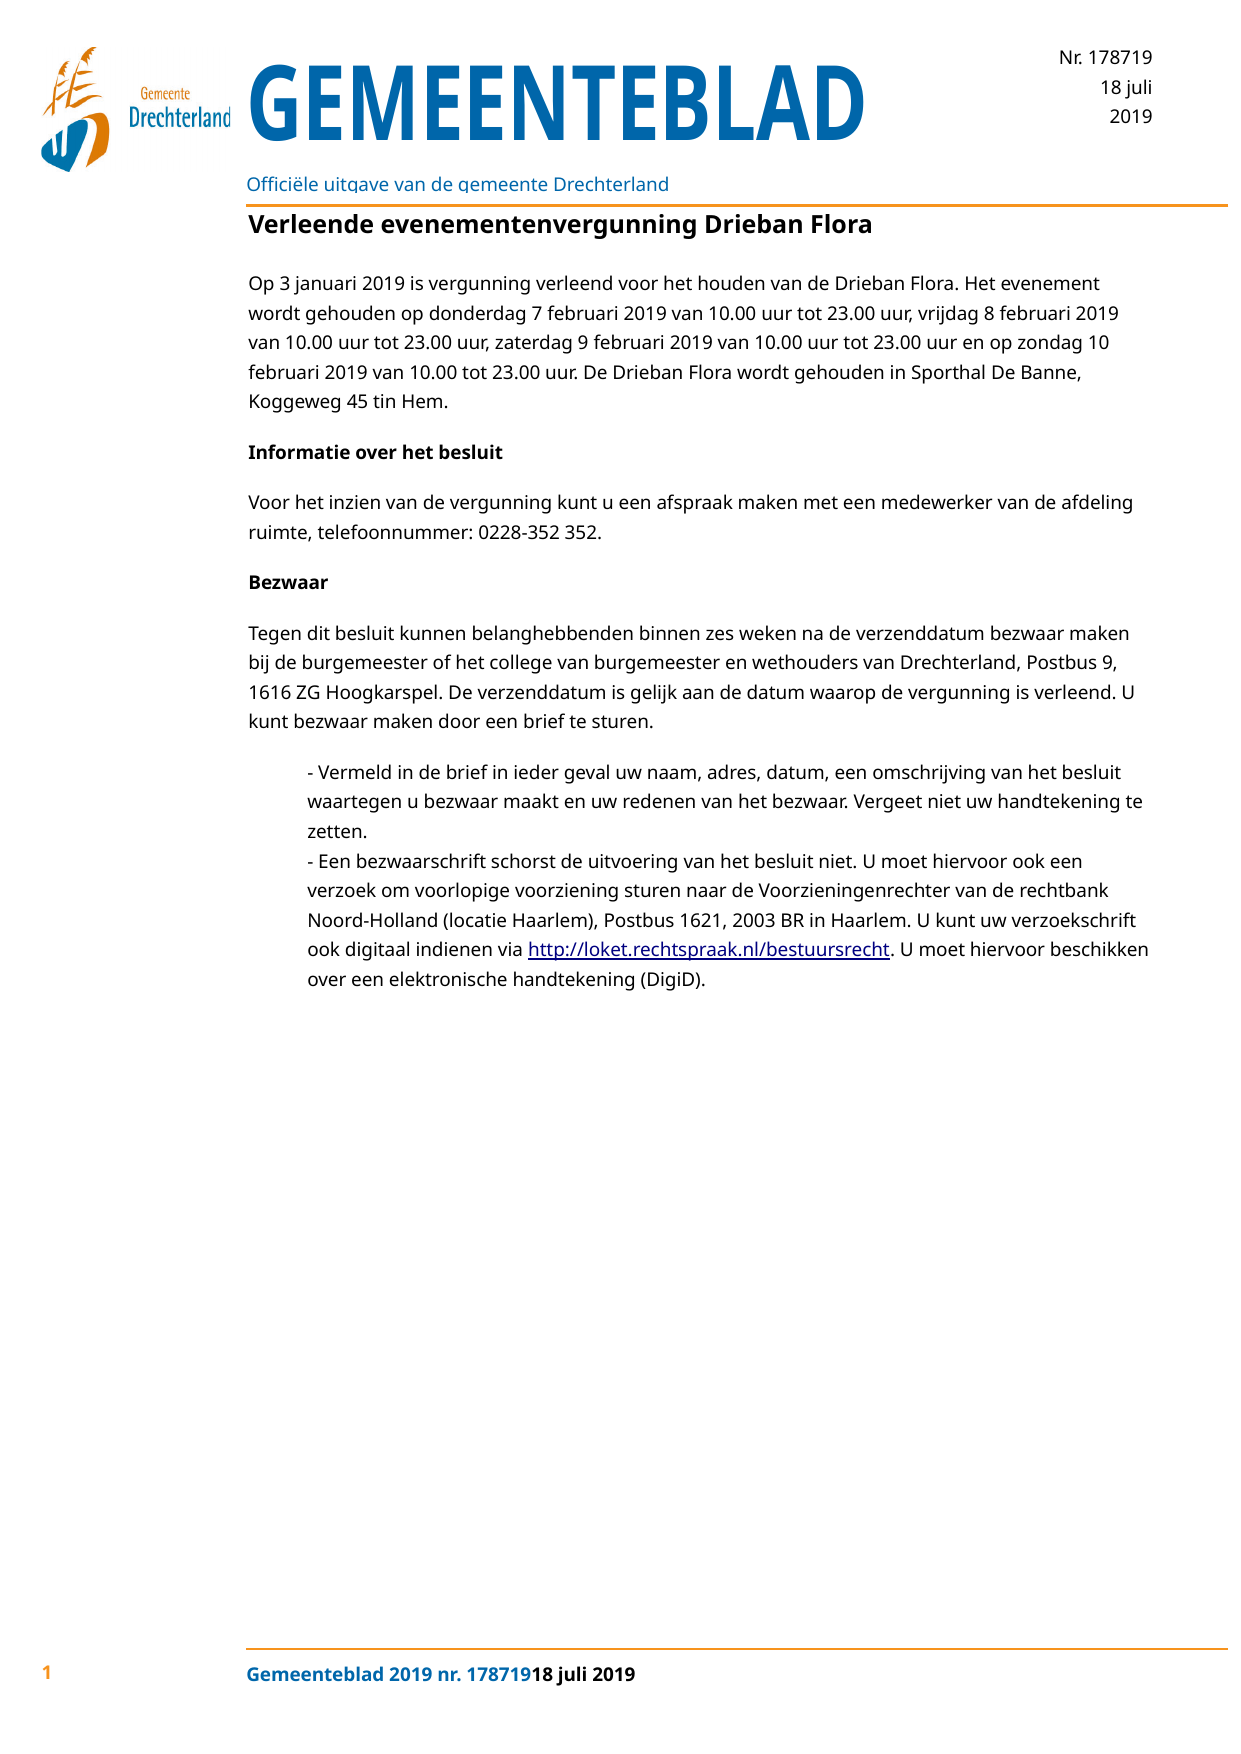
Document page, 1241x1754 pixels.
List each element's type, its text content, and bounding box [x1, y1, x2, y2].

text Voor het inzien van de vergunning kunt u een afspraak maken met een medewerker van de afdeling ruimte, telefoonnummer: 0228-352 352. [248, 489, 1152, 545]
text Informatie over het besluit [248, 439, 1152, 465]
picture [226, 115, 231, 124]
text Verleende evenementenvergunning Drieban Flora [248, 207, 1152, 241]
text Tegen dit besluit kunnen belanghebbenden binnen zes weken na de verzenddatum bezwaar maken bij de burgemeester of het college van burgemeester en wethouders van Drechterland, Postbus 9, 1616 ZG Hoogkarspel. De verzenddatum is gelijk aan de datum waarop de vergunning is verleend. U kunt bezwaar maken door een brief te sturen. [248, 620, 1152, 734]
list - Een bezwaarschrift schorst de uitvoering van het besluit niet. U moet hiervoor ook een verzoek om voorlopige voorziening sturen naar de Voorzieningenrechter van de rechtbank Noord-Holland (locatie Haarlem), Postbus 1621, 2003 BR in Haarlem. U kunt uw verzoekschrift ook digitaal indienen via http://loket.rechtspraak.nl/bestuursrecht. U moet hiervoor beschikken over een elektronische handtekening (DigiD). [248, 848, 1152, 992]
picture [41, 47, 231, 172]
text Op 3 januari 2019 is vergunning verleend voor het houden van de Drieban Flora. Het evenement wordt gehouden op donderdag 7 februari 2019 van 10.00 uur tot 23.00 uur, vrijdag 8 februari 2019 van 10.00 uur tot 23.00 uur, zaterdag 9 februari 2019 van 10.00 uur tot 23.00 uur en op zondag 10 februari 2019 van 10.00 tot 23.00 uur. De Drieban Flora wordt gehouden in Sporthal De Banne, Koggeweg 45 tin Hem. [248, 270, 1152, 414]
list - Vermeld in de brief in ieder geval uw naam, adres, datum, een omschrijving van het besluit waartegen u bezwaar maakt en uw redenen van het bezwaar. Vergeet niet uw handtekening te zetten. [248, 759, 1152, 844]
text Bezwaar [248, 569, 1152, 595]
picture [41, 158, 64, 172]
